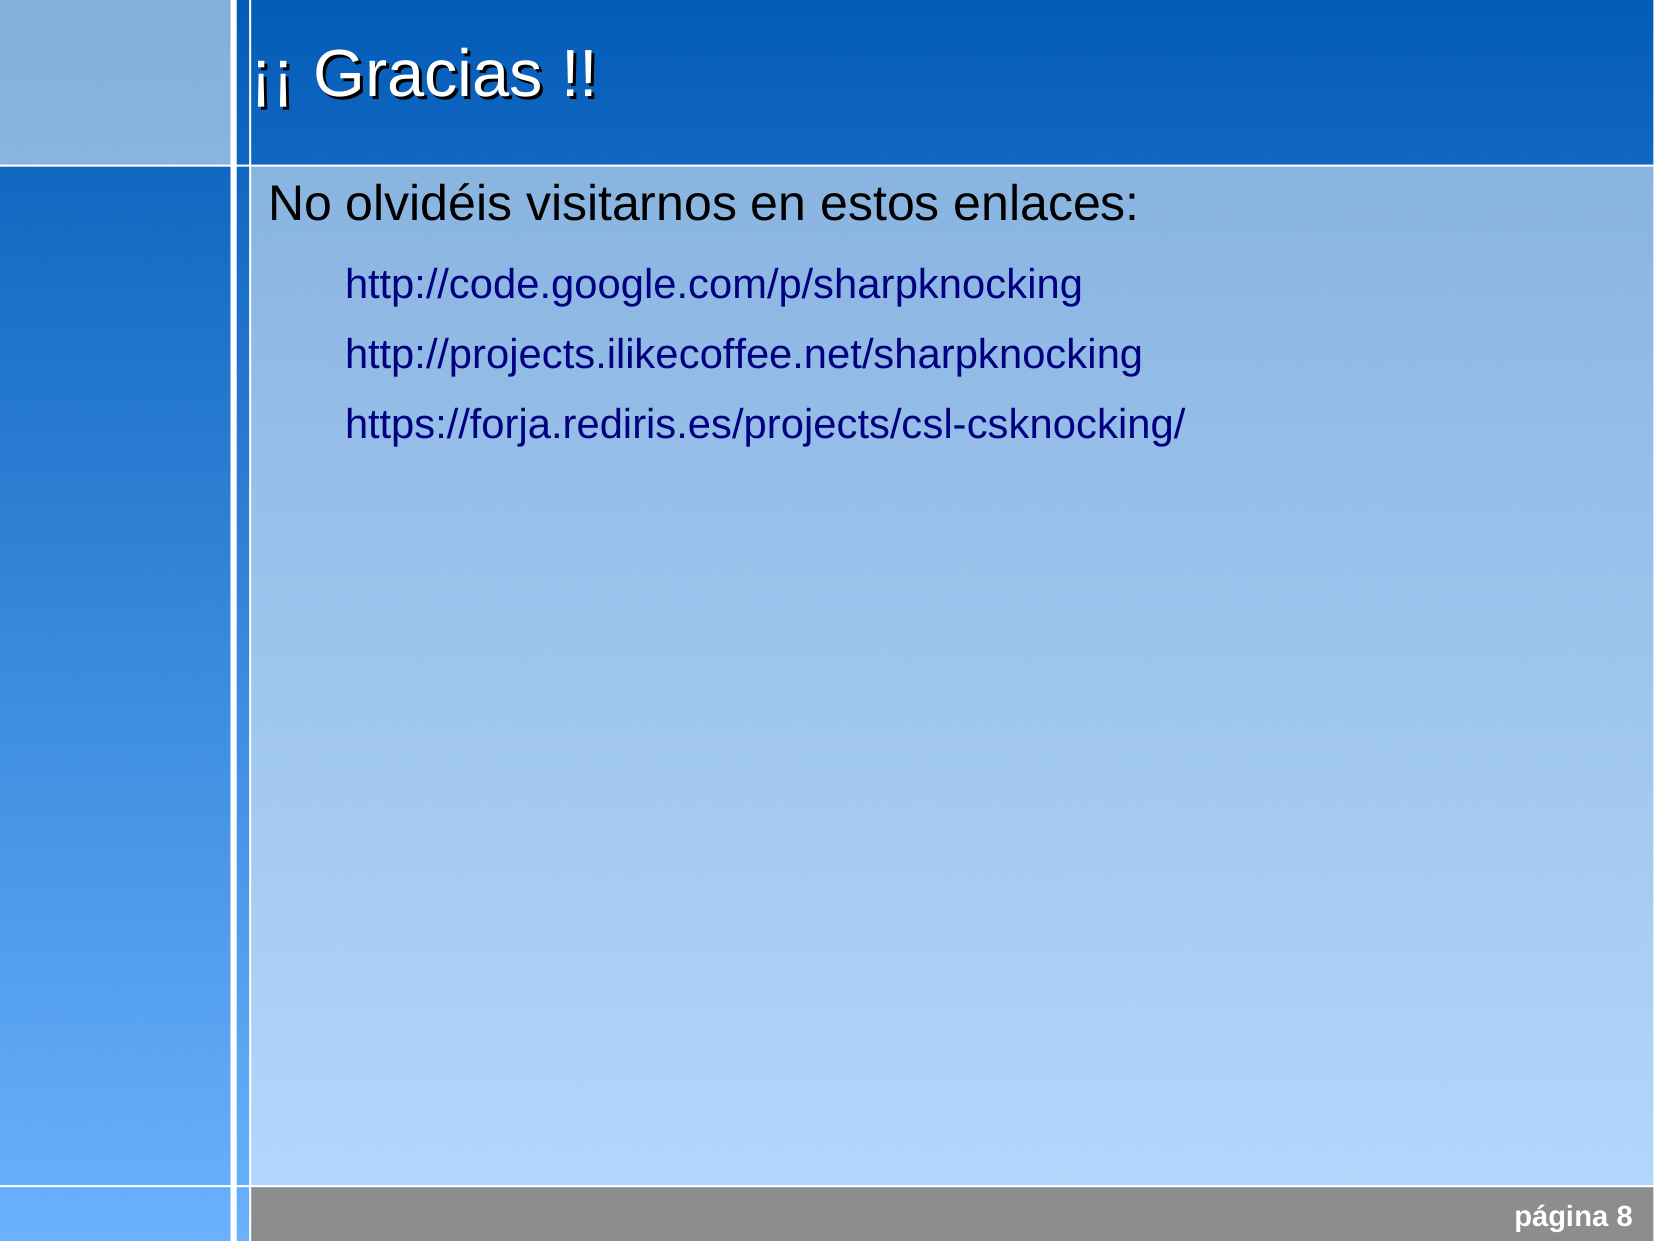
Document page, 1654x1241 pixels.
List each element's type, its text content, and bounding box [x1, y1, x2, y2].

picture [0, 0, 1654, 1241]
title ¡¡ Gracias !! [250, 0, 1477, 148]
list No olvidéis visitarnos en estos enlaces: http://code.google.com/p/sharpknocking http://projects.ilikecoffee.net/sharpknocking https://forja.rediris.es/projects/csl-csknocking/ [250, 175, 1477, 995]
